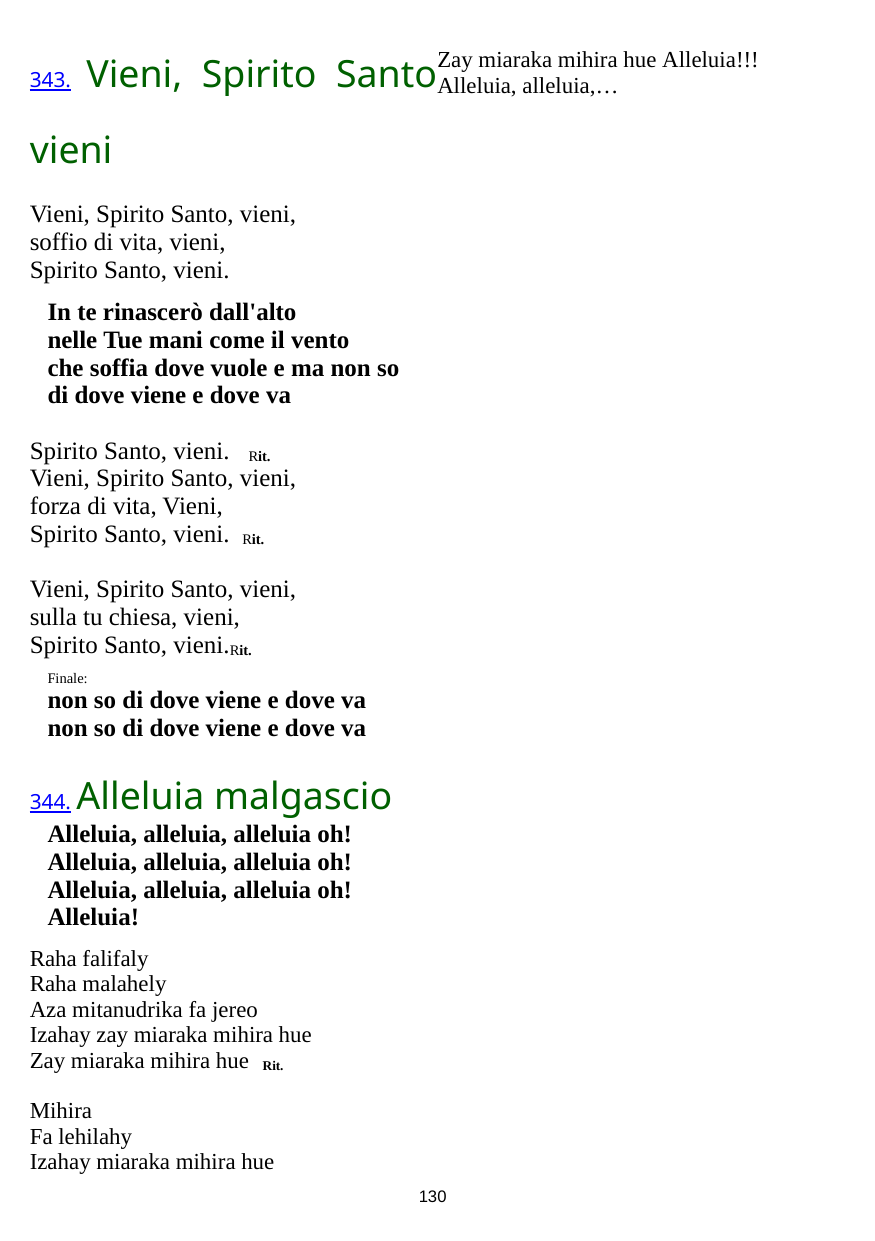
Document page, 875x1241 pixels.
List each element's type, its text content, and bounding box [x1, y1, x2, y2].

text non so di dove viene e dove va [47, 714, 437, 742]
text Alleluia, alleluia, alleluia oh! [47, 848, 437, 876]
text Spirito Santo, vieni. [29, 256, 437, 283]
text Vieni, Spirito Santo, vieni, [29, 200, 437, 228]
text Alleluia, alleluia,… [437, 73, 844, 98]
text soffio di vita, vieni, [29, 228, 437, 256]
text Alleluia, alleluia, alleluia oh! [47, 876, 437, 903]
text Raha falifaly Raha malahely Aza mitanudrika fa jereo Izahay zay miaraka mihira hue Zay miaraka mihira hue Rit. [29, 946, 437, 1073]
text Alleluia! [47, 903, 437, 931]
text non so di dove viene e dove va [47, 686, 437, 714]
text di dove viene e dove va [47, 381, 419, 409]
text Vieni, Spirito Santo, vieni, forza di vita, Vieni, [29, 464, 437, 520]
text Alleluia, alleluia, alleluia oh! [47, 820, 437, 848]
text nelle Tue mani come il vento [47, 326, 419, 354]
text Spirito Santo, vieni. Rit. Vieni, Spirito Santo, vieni, sulla tu chiesa, vieni, [29, 520, 437, 631]
text Finale: [47, 658, 437, 686]
text 343. Vieni, Spirito Santo vieni [29, 47, 437, 175]
text 344. Alleluia malgascio [29, 769, 437, 820]
text Zay miaraka mihira hue Alleluia!!! [437, 47, 844, 73]
text In te rinascerò dall'alto [47, 298, 419, 326]
text che soffia dove vuole e ma non so [47, 354, 419, 381]
text Spirito Santo, vieni.Rit. [29, 631, 437, 658]
text Spirito Santo, vieni. Rit. [29, 437, 437, 464]
text Mihira Fa lehilahy Izahay miaraka mihira hue [29, 1098, 437, 1175]
